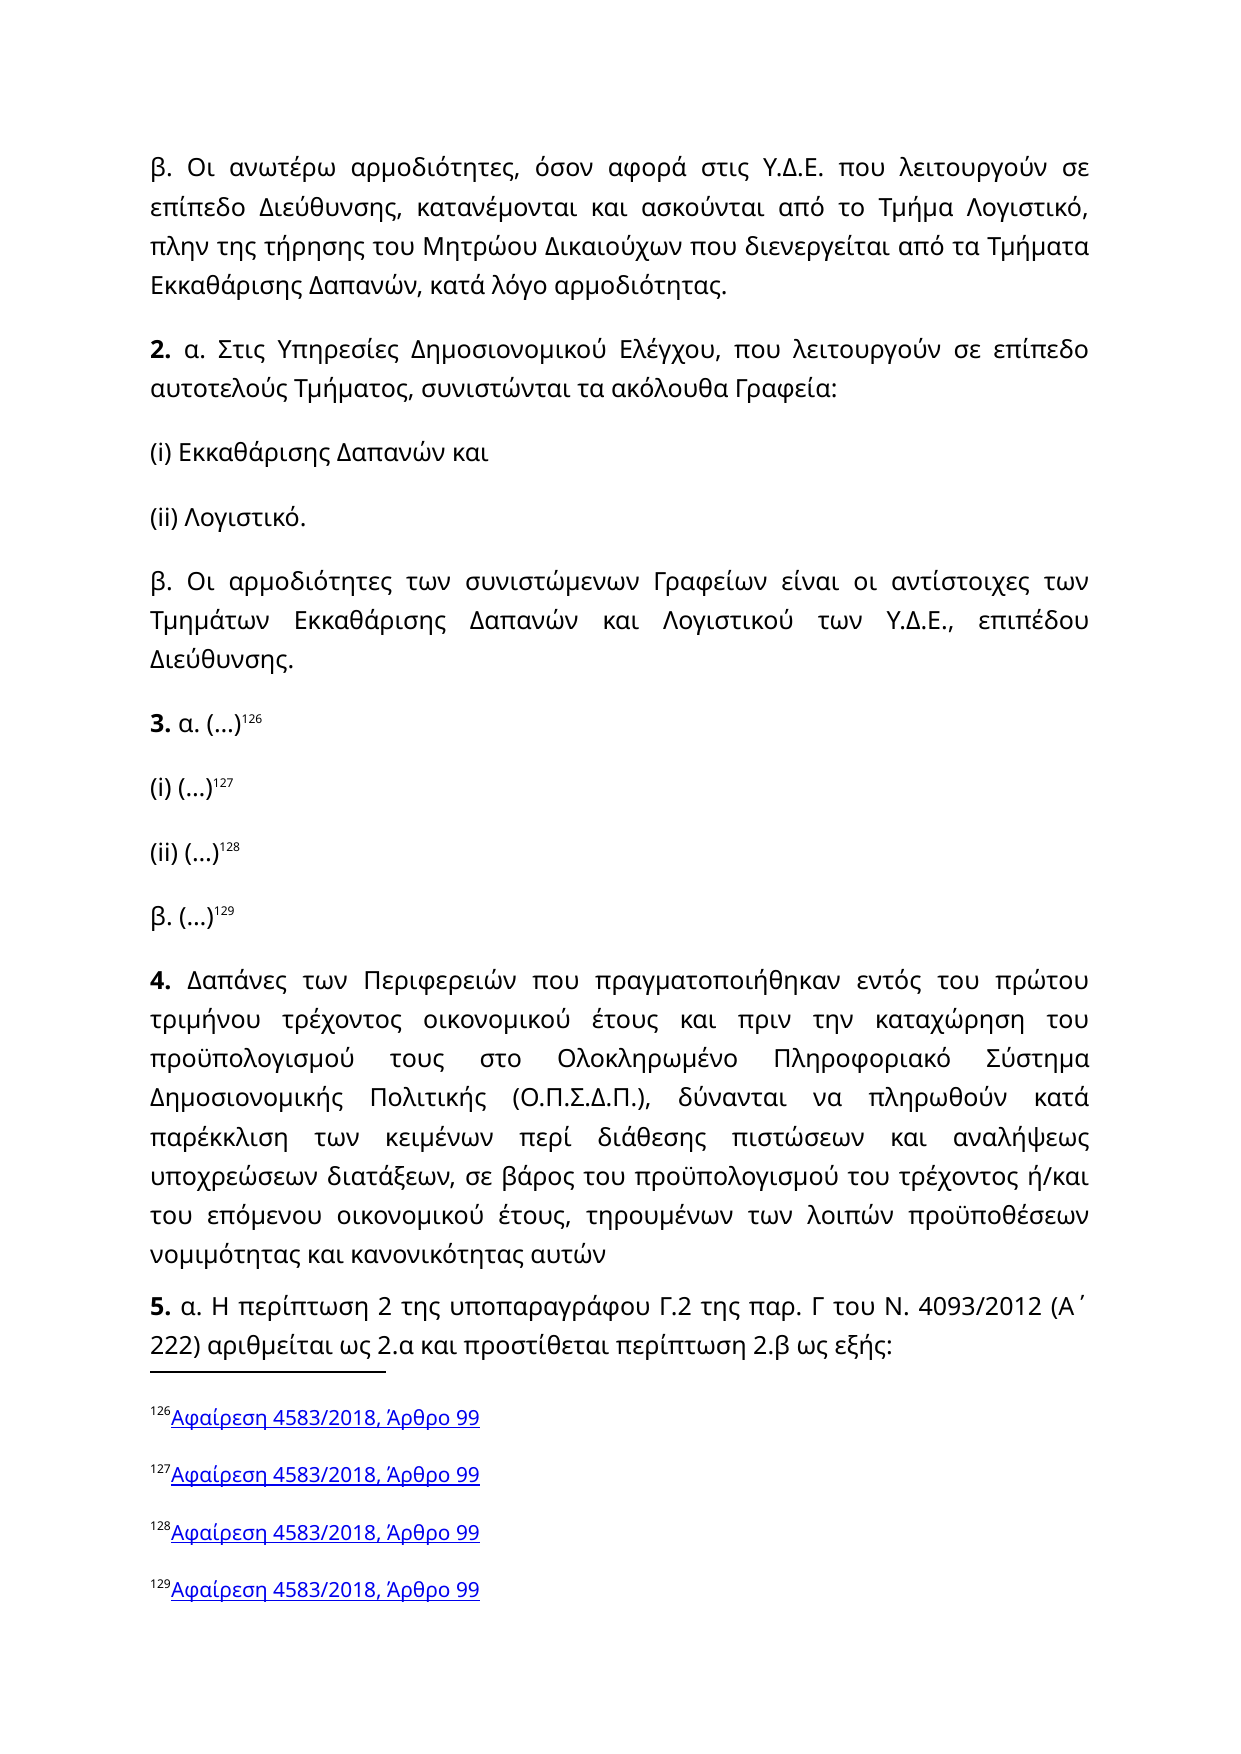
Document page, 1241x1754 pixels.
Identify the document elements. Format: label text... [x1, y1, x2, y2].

text 2. α. Στις Υπηρεσίες Δημοσιονομικού Ελέγχου, που λειτουργούν σε επίπεδο αυτοτελούς Τμήματος, συνιστώνται τα ακόλουθα Γραφεία: [150, 332, 1090, 405]
text Αφαίρεση 4583/2018, Άρθρο 99 [150, 1576, 1090, 1604]
text (ii) Λογιστικό. [150, 499, 1090, 533]
text β. Οι ανωτέρω αρμοδιότητες, όσον αφορά στις Υ.Δ.Ε. που λειτουργούν σε επίπεδο Διεύθυνσης, κατανέμονται και ασκούνται από το Τμήμα Λογιστικό, πλην της τήρησης του Μητρώου Δικαιούχων που διενεργείται από τα Τμήματα Εκκαθάρισης Δαπανών, κατά λόγο αρμοδιότητας. [150, 150, 1090, 302]
text Αφαίρεση 4583/2018, Άρθρο 99 [150, 1518, 1090, 1546]
text β. Οι αρμοδιότητες των συνιστώμενων Γραφείων είναι οι αντίστοιχες των Τμημάτων Εκκαθάρισης Δαπανών και Λογιστικού των Υ.Δ.Ε., επιπέδου Διεύθυνσης. [150, 563, 1090, 676]
text Αφαίρεση 4583/2018, Άρθρο 99 [150, 1403, 1090, 1431]
text β. (…) [150, 898, 1090, 932]
text (i) (…) [150, 770, 1090, 804]
text (ii) (…) [150, 834, 1090, 868]
text Αφαίρεση 4583/2018, Άρθρο 99 [150, 1460, 1090, 1489]
text 3. α. (…) [150, 706, 1090, 740]
text (i) Εκκαθάρισης Δαπανών και [150, 435, 1090, 469]
text 5. α. Η περίπτωση 2 της υποπαραγράφου Γ.2 της παρ. Γ του Ν. 4093/2012 (Α΄ 222) αριθμείται ως 2.α και προστίθεται περίπτωση 2.β ως εξής: [150, 1288, 1090, 1362]
text 4. Δαπάνες των Περιφερειών που πραγματοποιήθηκαν εντός του πρώτου τριμήνου τρέχοντος οικονομικού έτους και πριν την καταχώρηση του προϋπολογισμού τους στο Ολοκληρωμένο Πληροφοριακό Σύστημα Δημοσιονομικής Πολιτικής (Ο.Π.Σ.Δ.Π.), δύνανται να πληρωθούν κατά παρέκκλιση των κειμένων περί διάθεσης πιστώσεων και αναλήψεως υποχρεώσεων διατάξεων, σε βάρος του προϋπολογισμού του τρέχοντος ή/και του επόμενου οικονομικού έτους, τηρουμένων των λοιπών προϋποθέσεων νομιμότητας και κανονικότητας αυτών [150, 962, 1090, 1271]
